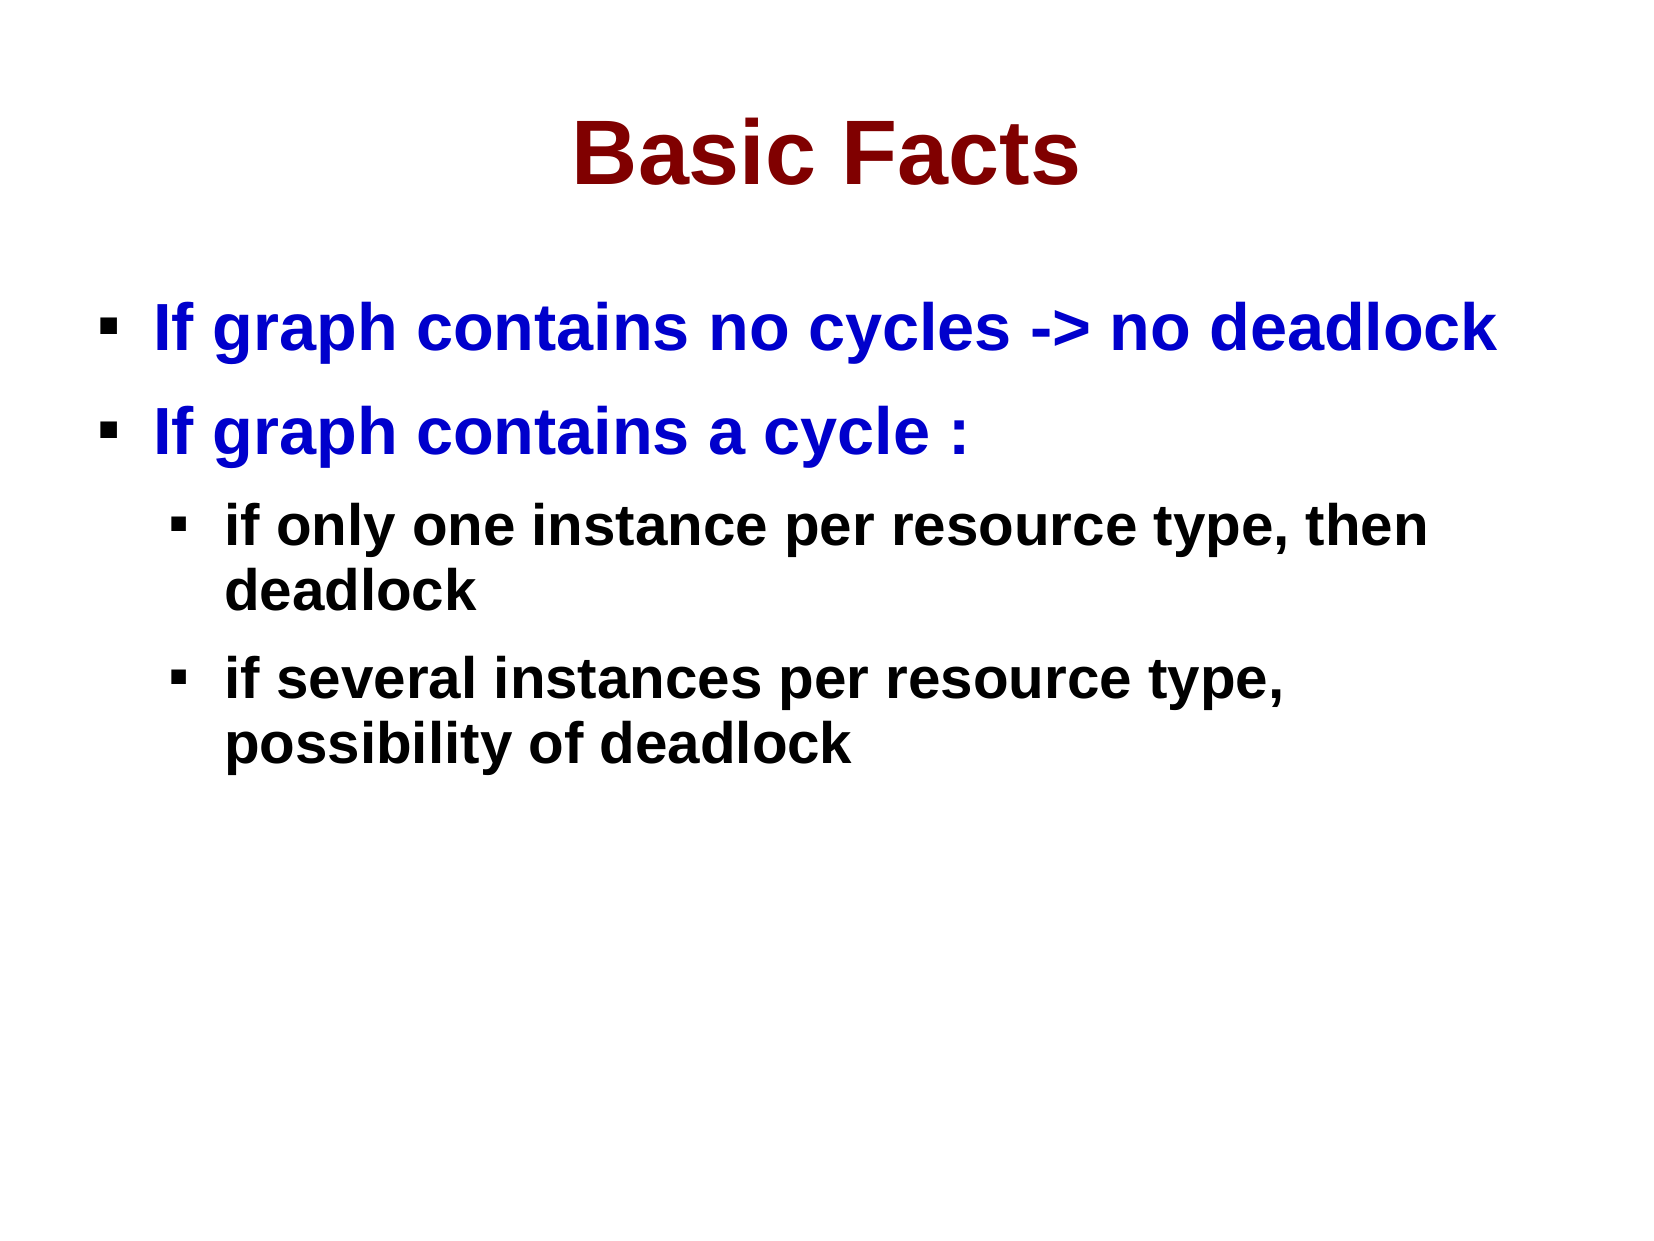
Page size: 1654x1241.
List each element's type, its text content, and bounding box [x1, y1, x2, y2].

title Basic Facts [82, 49, 1571, 257]
list If graph contains no cycles -> no deadlock If graph contains a cycle : if only one instance per resource type, then deadlock if several instances per resource type, possibility of deadlock [82, 290, 1571, 1010]
